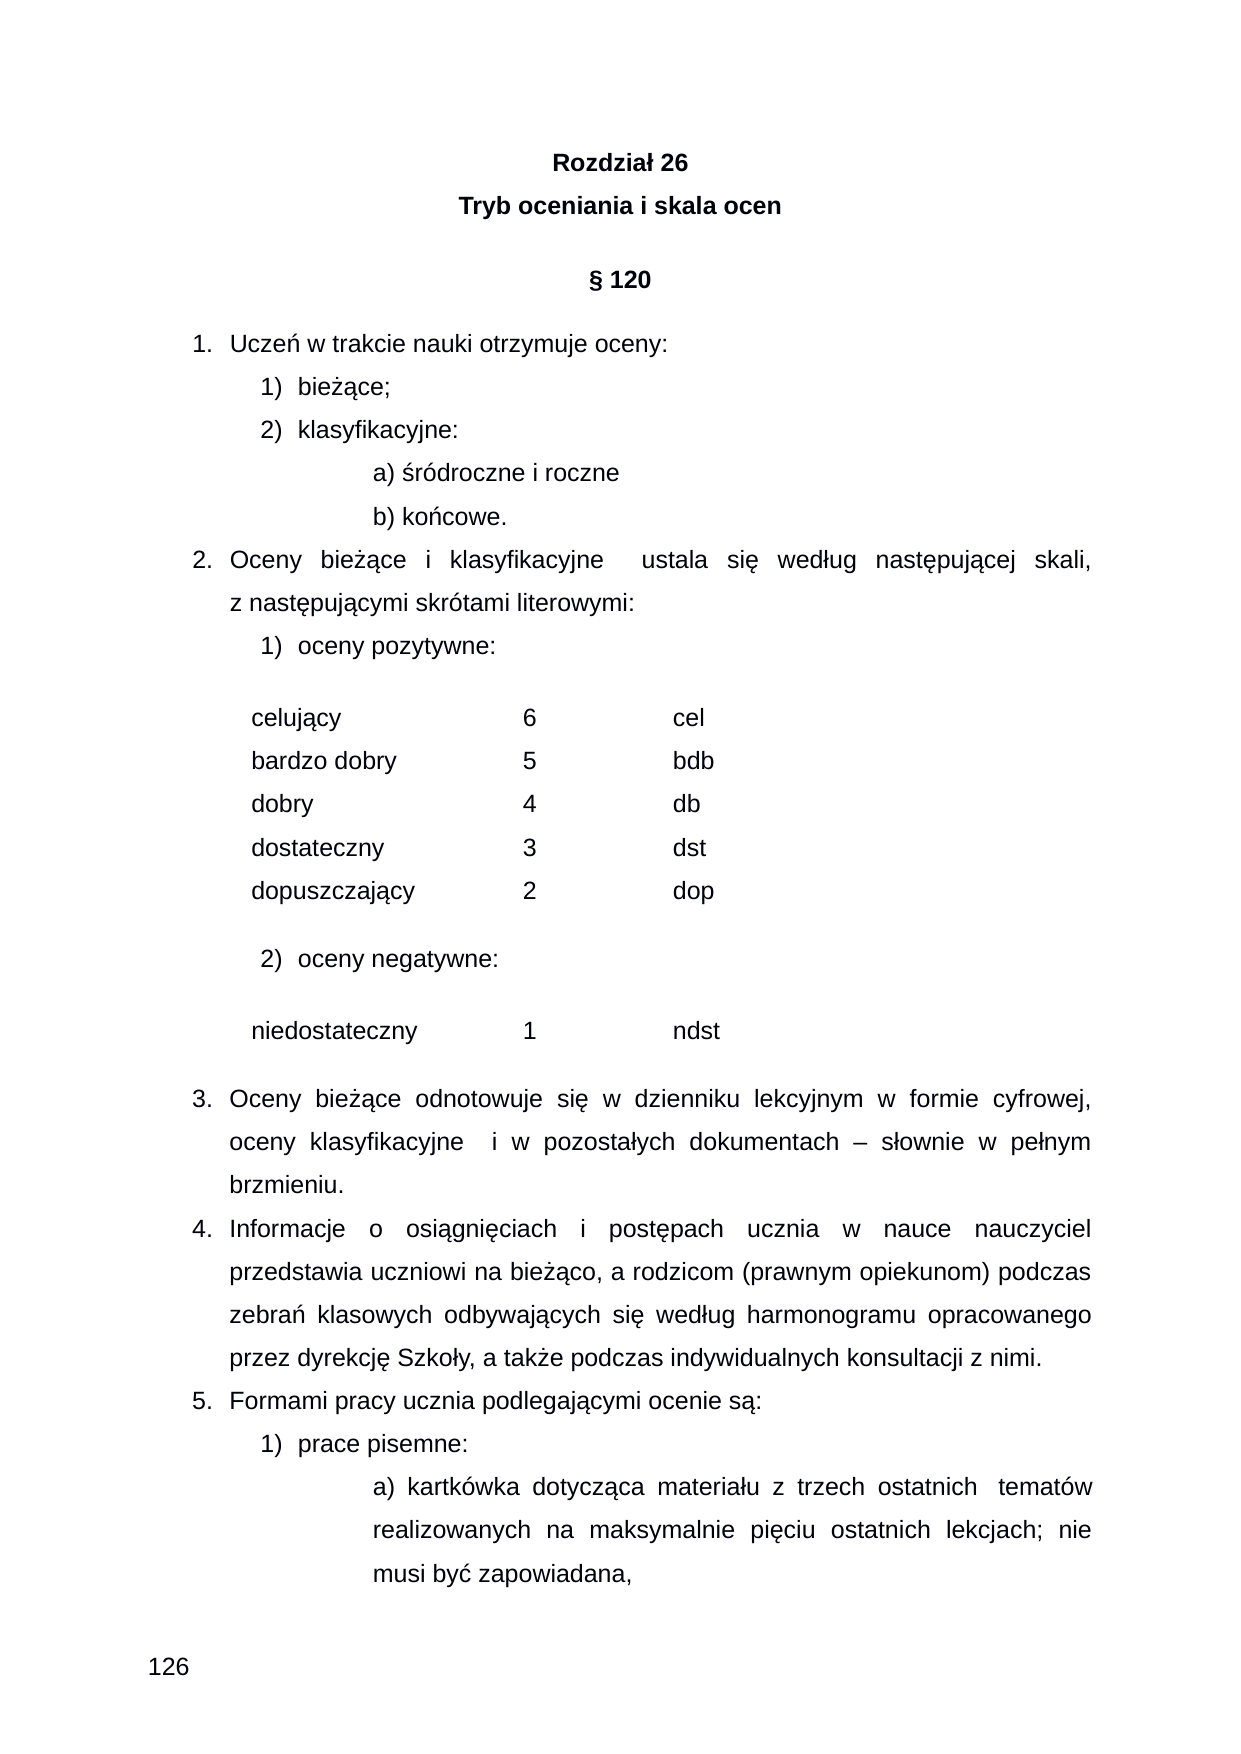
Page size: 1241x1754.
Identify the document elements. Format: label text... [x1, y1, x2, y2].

subtitle Uczeń w trakcie nauki otrzymuje oceny: [192, 329, 1093, 358]
text bardzo dobry 5 bdb [207, 746, 1093, 775]
subtitle bieżące; [260, 372, 1093, 401]
subtitle klasyfikacyjne: [260, 415, 1093, 444]
subtitle Informacje o osiągnięciach i postępach ucznia w nauce nauczyciel przedstawia uczniowi na bieżąco, a rodzicom (prawnym opiekunom) podczas zebrań klasowych odbywających się według harmonogramu opracowanego przez dyrekcję Szkoły, a także podczas indywidualnych konsultacji z nimi. [192, 1214, 1093, 1372]
text dopuszczający 2 dop [207, 876, 1093, 904]
subtitle oceny negatywne: [260, 944, 1093, 973]
subtitle Formami pracy ucznia podlegającymi ocenie są: [192, 1386, 1093, 1415]
subtitle Tryb oceniania i skala ocen [148, 191, 1093, 219]
subtitle Oceny bieżące odnotowuje się w dzienniku lekcyjnym w formie cyfrowej, oceny klasyfikacyjne i w pozostałych dokumentach – słownie w pełnym brzmieniu. [192, 1084, 1093, 1199]
text dobry 4 db [207, 789, 1093, 818]
text § 120 [148, 265, 1093, 294]
subtitle prace pisemne: [260, 1429, 1093, 1458]
subtitle Rozdział 26 [148, 148, 1093, 176]
text niedostateczny 1 ndst [207, 1016, 1093, 1045]
subtitle a) kartkówka dotycząca materiału z trzech ostatnich tematów realizowanych na maksymalnie pięciu ostatnich lekcjach; nie musi być zapowiadana, [354, 1472, 1093, 1587]
text celujący 6 cel [207, 703, 1093, 732]
text dostateczny 3 dst [207, 833, 1093, 861]
subtitle a) śródroczne i roczne [354, 458, 1093, 487]
subtitle b) końcowe. [354, 502, 1093, 530]
subtitle Oceny bieżące i klasyfikacyjne ustala się według następującej skali, z następującymi skrótami literowymi: [192, 545, 1093, 617]
subtitle oceny pozytywne: [260, 631, 1093, 660]
